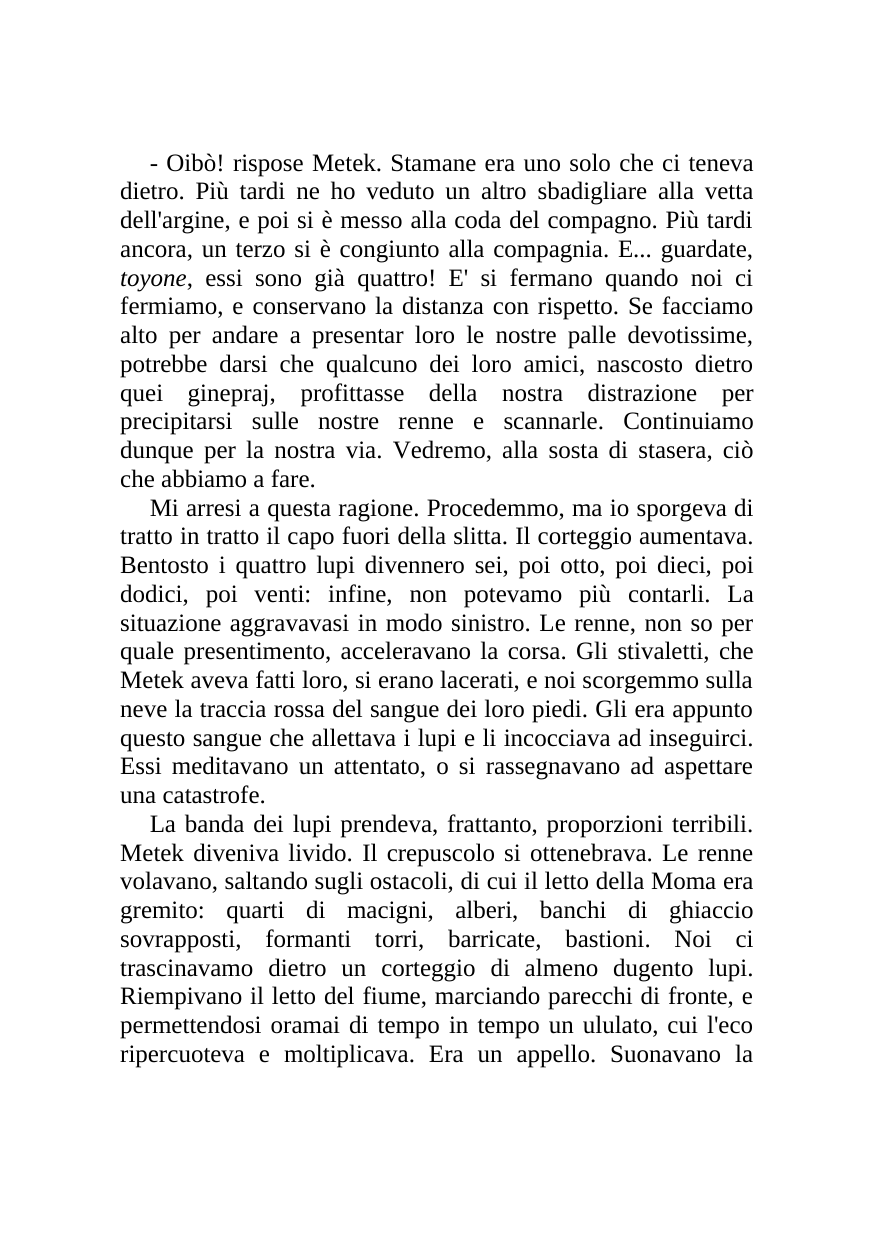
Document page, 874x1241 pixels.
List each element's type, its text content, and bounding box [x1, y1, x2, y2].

text La banda dei lupi prendeva, frattanto, proporzioni terribili. Metek diveniva livido. Il crepuscolo si ottenebrava. Le renne volavano, saltando sugli ostacoli, di cui il letto della Moma era gremito: quarti di macigni, alberi, banchi di ghiaccio sovrapposti, formanti torri, barricate, bastioni. Noi ci trascinavamo dietro un corteggio di almeno dugento lupi. Riempivano il letto del fiume, marciando parecchi di fronte, e permettendosi oramai di tempo in tempo un ululato, cui l'eco ripercuoteva e moltiplicava. Era un appello. Suonavano la [120, 809, 754, 1068]
text - Oibò! rispose Metek. Stamane era uno solo che ci teneva dietro. Più tardi ne ho veduto un altro sbadigliare alla vetta dell'argine, e poi si è messo alla coda del compagno. Più tardi ancora, un terzo si è congiunto alla compagnia. E... guardate, toyone, essi sono già quattro! E' si fermano quando noi ci fermiamo, e conservano la distanza con rispetto. Se facciamo alto per andare a presentar loro le nostre palle devotissime, potrebbe darsi che qualcuno dei loro amici, nascosto dietro quei ginepraj, profittasse della nostra distrazione per precipitarsi sulle nostre renne e scannarle. Continuiamo dunque per la nostra via. Vedremo, alla sosta di stasera, ciò che abbiamo a fare. [120, 148, 754, 493]
text Mi arresi a questa ragione. Procedemmo, ma io sporgeva di tratto in tratto il capo fuori della slitta. Il corteggio aumentava. Bentosto i quattro lupi divennero sei, poi otto, poi dieci, poi dodici, poi venti: infine, non potevamo più contarli. La situazione aggravavasi in modo sinistro. Le renne, non so per quale presentimento, acceleravano la corsa. Gli stivaletti, che Metek aveva fatti loro, si erano lacerati, e noi scorgemmo sulla neve la traccia rossa del sangue dei loro piedi. Gli era appunto questo sangue che allettava i lupi e li incocciava ad inseguirci. Essi meditavano un attentato, o si rassegnavano ad aspettare una catastrofe. [120, 493, 754, 809]
